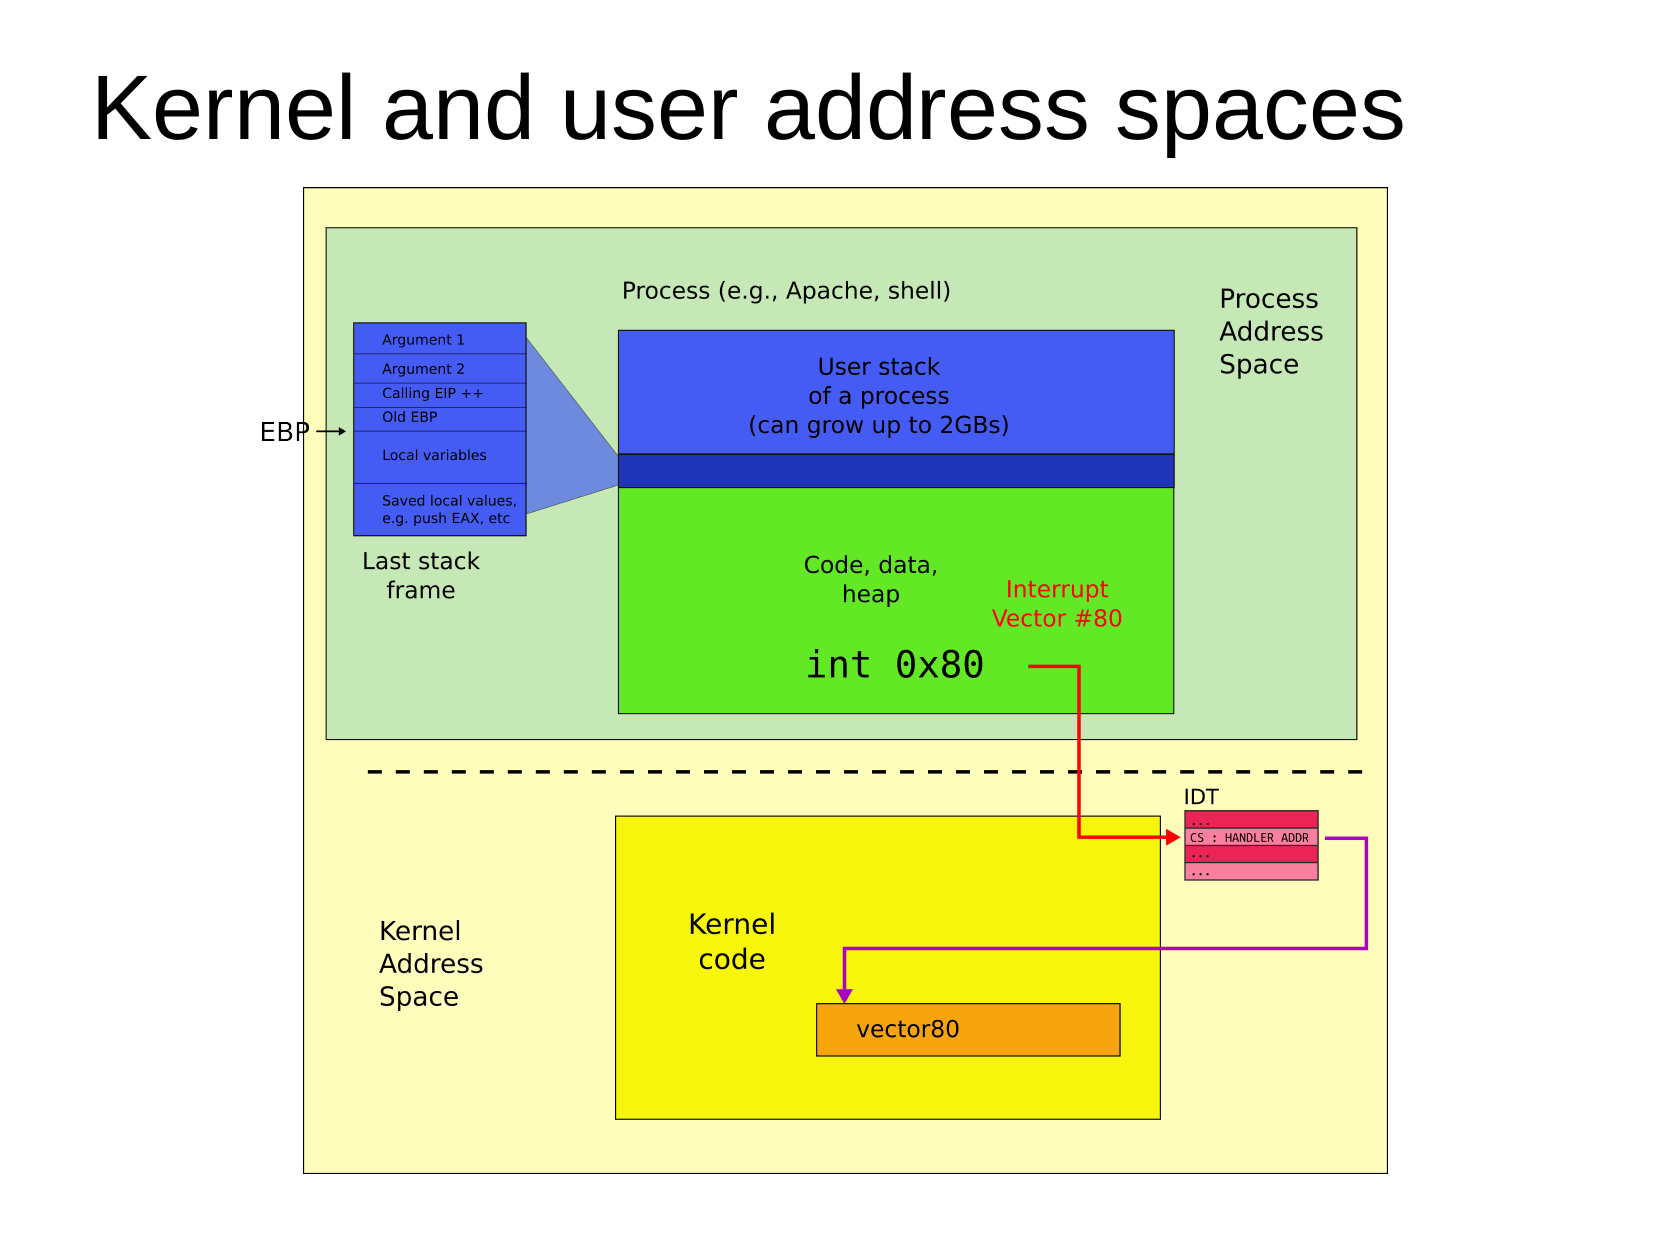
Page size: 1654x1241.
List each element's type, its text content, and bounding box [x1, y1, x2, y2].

title Kernel and user address spaces [37, 17, 1463, 188]
picture [262, 187, 1388, 1175]
